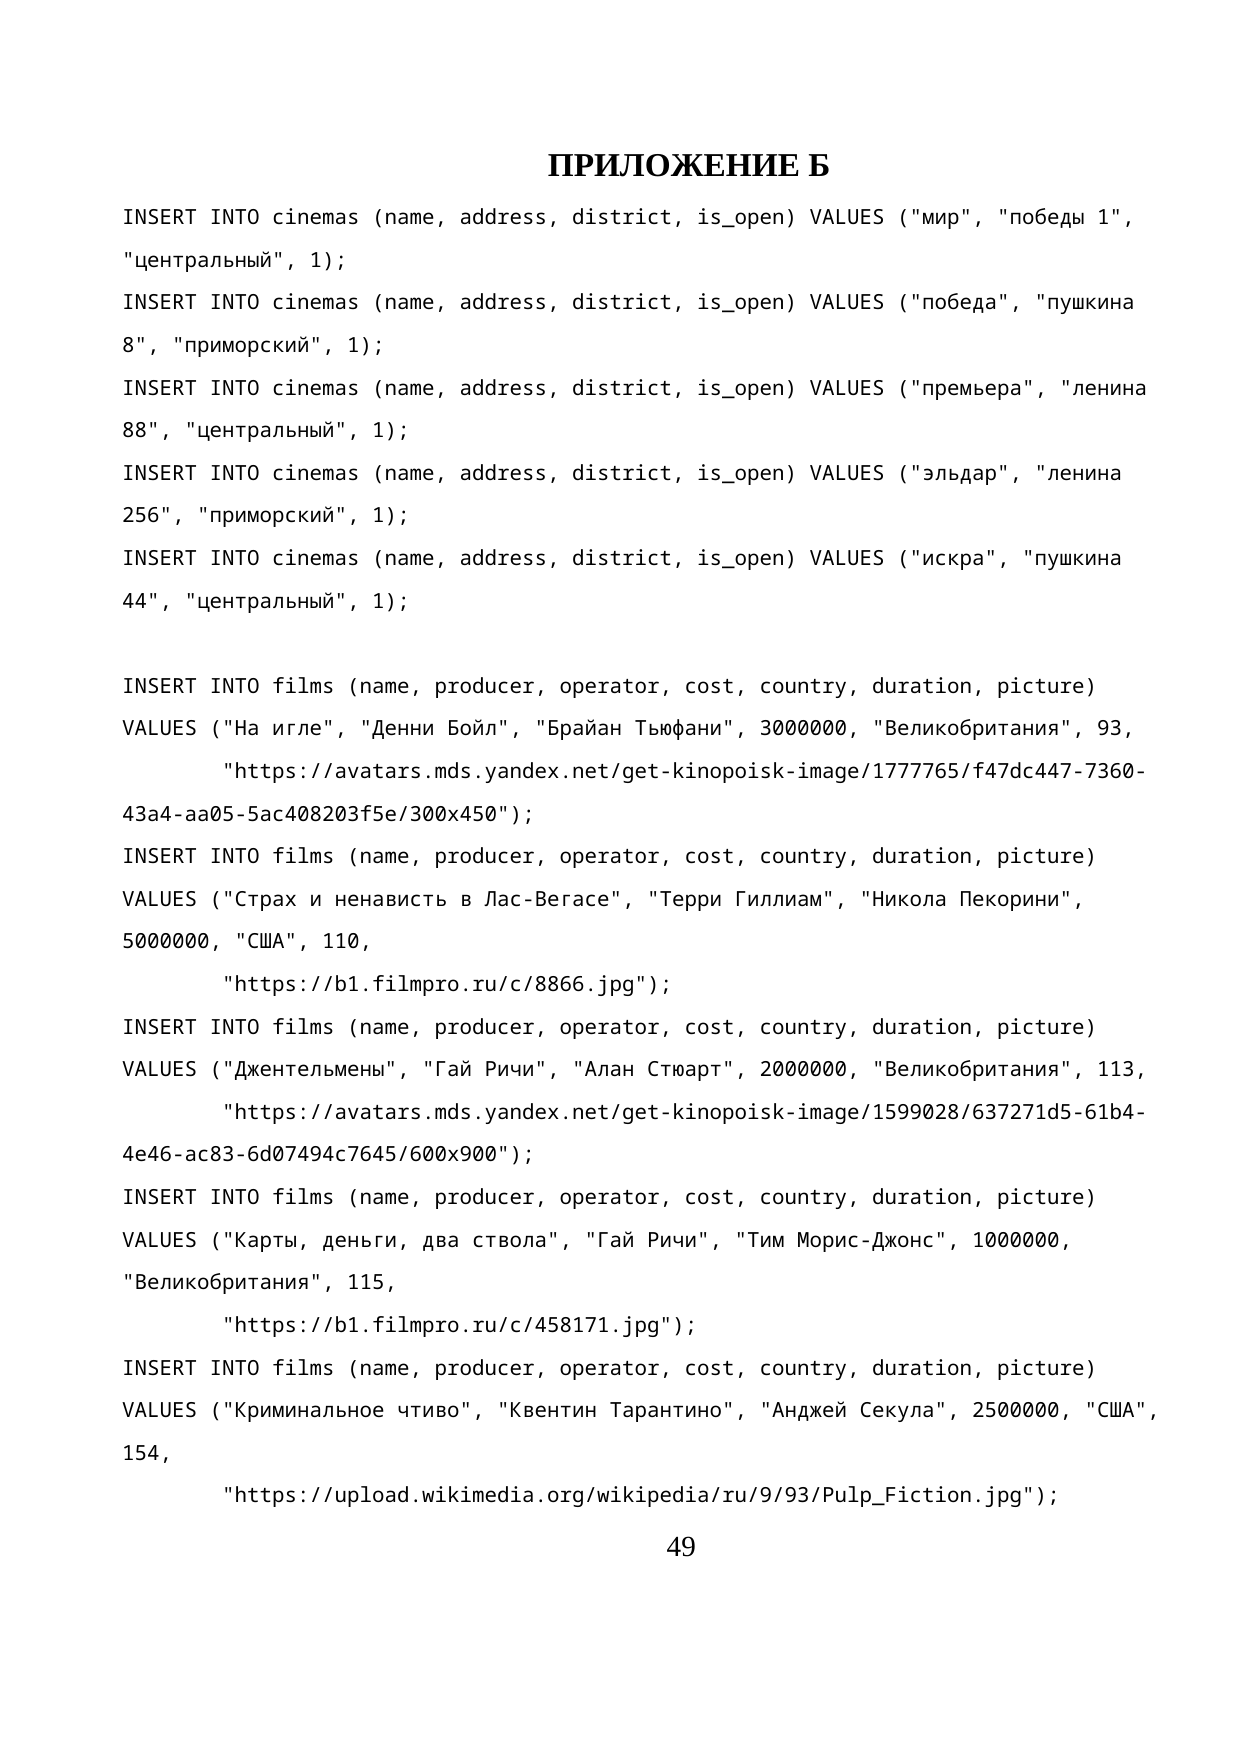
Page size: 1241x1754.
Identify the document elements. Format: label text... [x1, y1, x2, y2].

text INSERT INTO cinemas (name, address, district, is_open) VALUES ("мир", "победы 1", "центральный", 1); INSERT INTO cinemas (name, address, district, is_open) VALUES ("победа", "пушкина 8", "приморский", 1); INSERT INTO cinemas (name, address, district, is_open) VALUES ("премьера", "ленина 88", "центральный", 1); INSERT INTO cinemas (name, address, district, is_open) VALUES ("эльдар", "ленина 256", "приморский", 1); INSERT INTO cinemas (name, address, district, is_open) VALUES ("искра", "пушкина 44", "центральный", 1); INSERT INTO films (name, producer, operator, cost, country, duration, picture) VALUES ("На игле", "Денни Бойл", "Брайан Тьюфани", 3000000, "Великобритания", 93, "https://avatars.mds.yandex.net/get-kinopoisk-image/1777765/f47dc447-7360-43a4-aa05-5ac408203f5e/300x450"); INSERT INTO films (name, producer, operator, cost, country, duration, picture) VALUES ("Страх и ненависть в Лас-Вегасе", "Терри Гиллиам", "Никола Пекорини", 5000000, "США", 110, "https://b1.filmpro.ru/c/8866.jpg"); INSERT INTO films (name, producer, operator, cost, country, duration, picture) VALUES ("Джентельмены", "Гай Ричи", "Алан Стюарт", 2000000, "Великобритания", 113, "https://avatars.mds.yandex.net/get-kinopoisk-image/1599028/637271d5-61b4-4e46-ac83-6d07494c7645/600x900"); INSERT INTO films (name, producer, operator, cost, country, duration, picture) VALUES ("Карты, деньги, два ствола", "Гай Ричи", "Тим Морис-Джонс", 1000000, "Великобритания", 115, "https://b1.filmpro.ru/c/458171.jpg"); INSERT INTO films (name, producer, operator, cost, country, duration, picture) VALUES ("Криминальное чтиво", "Квентин Тарантино", "Анджей Секула", 2500000, "США", 154, "https://upload.wikimedia.org/wikipedia/ru/9/93/Pulp_Fiction.jpg"); [122, 202, 1181, 1509]
subtitle ПРИЛОЖЕНИЕ Б [159, 145, 1181, 183]
